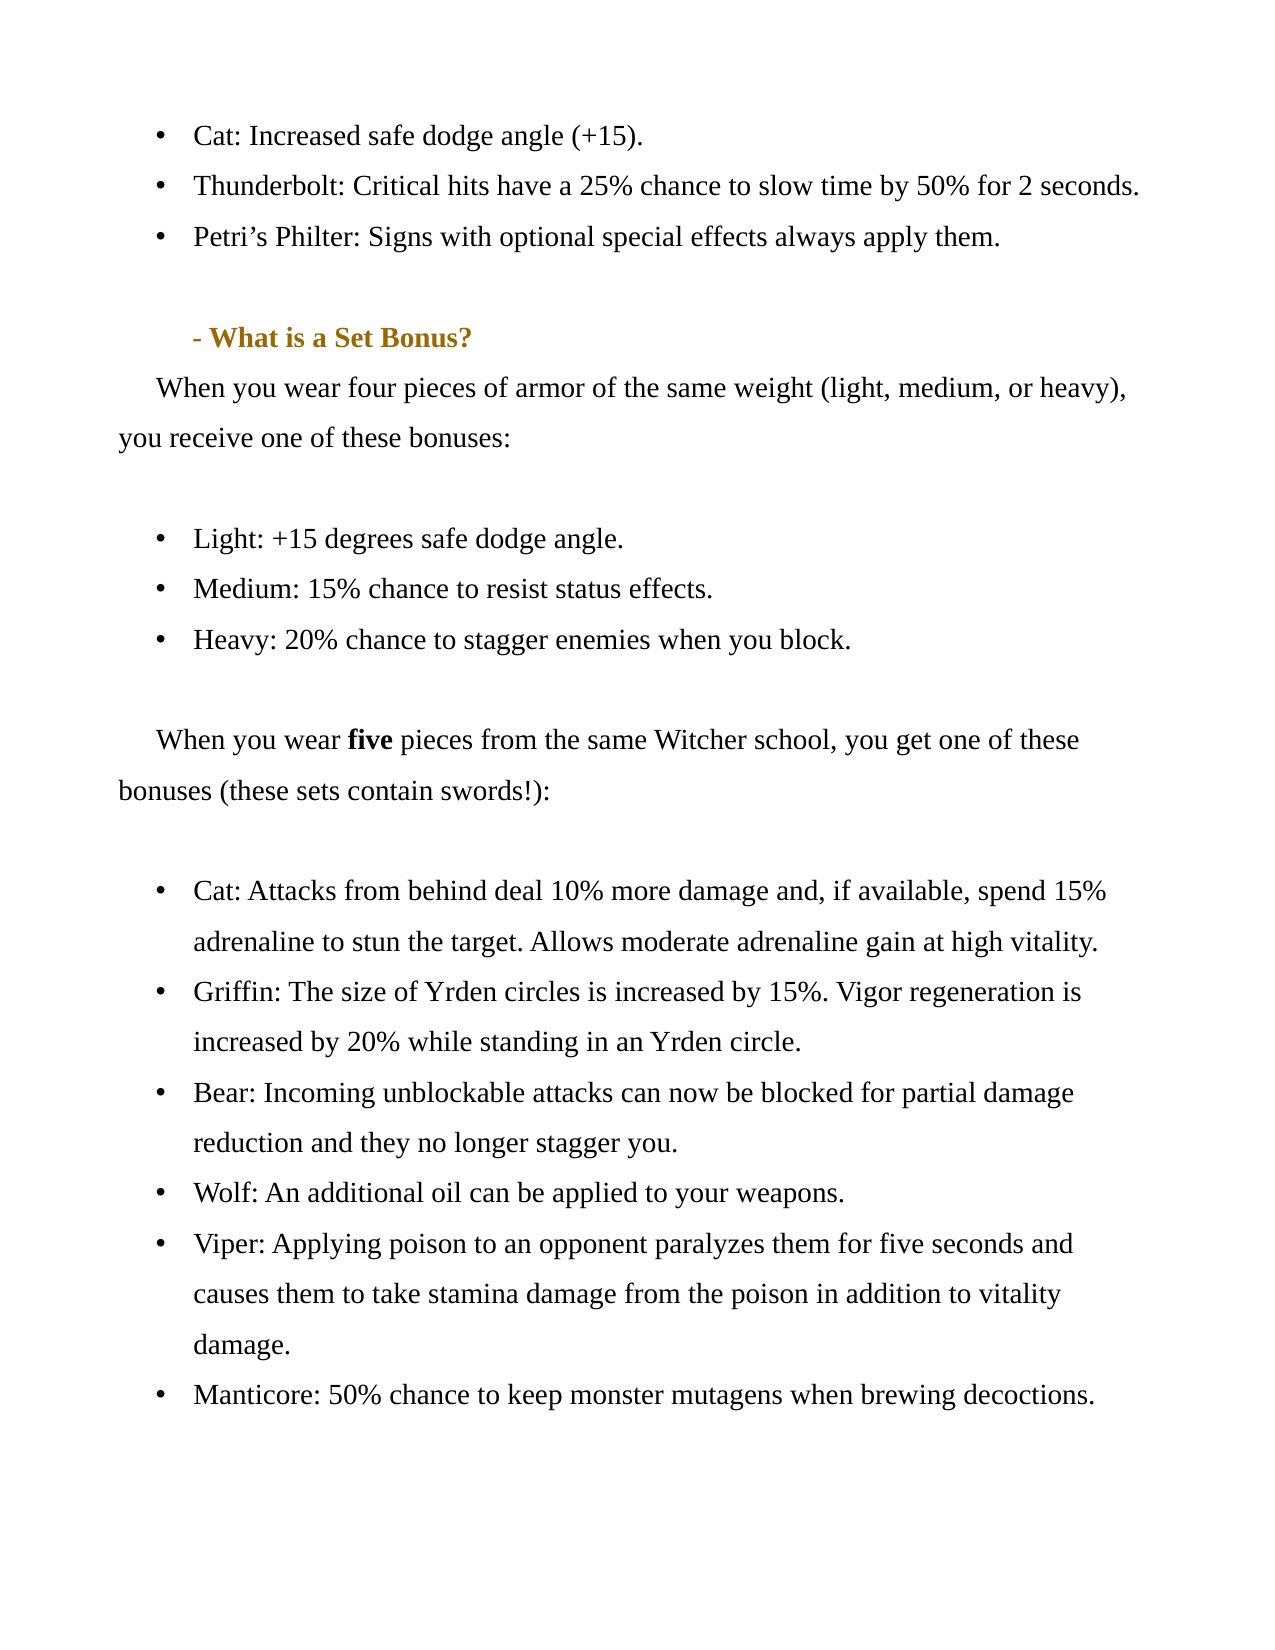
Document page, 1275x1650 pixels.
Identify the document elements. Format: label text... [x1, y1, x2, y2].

list Thunderbolt: Critical hits have a 25% chance to slow time by 50% for 2 seconds. [156, 168, 1157, 202]
list Heavy: 20% chance to stagger enemies when you block. [156, 622, 1157, 655]
list Manticore: 50% chance to keep monster mutagens when brewing decoctions. [156, 1377, 1157, 1411]
list Light: +15 degrees safe dodge angle. [156, 521, 1157, 554]
list Petri’s Philter: Signs with optional special effects always apply them. [156, 219, 1157, 253]
list Medium: 15% chance to resist status effects. [156, 571, 1157, 605]
list Cat: Attacks from behind deal 10% more damage and, if available, spend 15% adrenaline to stun the target. Allows moderate adrenaline gain at high vitality. [156, 873, 1157, 957]
list Wolf: An additional oil can be applied to your weapons. [156, 1176, 1157, 1209]
list Cat: Increased safe dodge angle (+15). [156, 118, 1157, 152]
list Griffin: The size of Yrden circles is increased by 15%. Vigor regeneration is increased by 20% while standing in an Yrden circle. [156, 974, 1157, 1058]
list Bear: Incoming unblockable attacks can now be blocked for partial damage reduction and they no longer stagger you. [156, 1075, 1157, 1159]
text When you wear four pieces of armor of the same weight (light, medium, or heavy), you receive one of these bonuses: [118, 370, 1157, 454]
text - What is a Set Bonus? [118, 320, 1157, 353]
list Viper: Applying poison to an opponent paralyzes them for five seconds and causes them to take stamina damage from the poison in addition to vitality damage. [156, 1226, 1157, 1360]
text When you wear five pieces from the same Witcher school, you get one of these bonuses (these sets contain swords!): [118, 722, 1157, 806]
